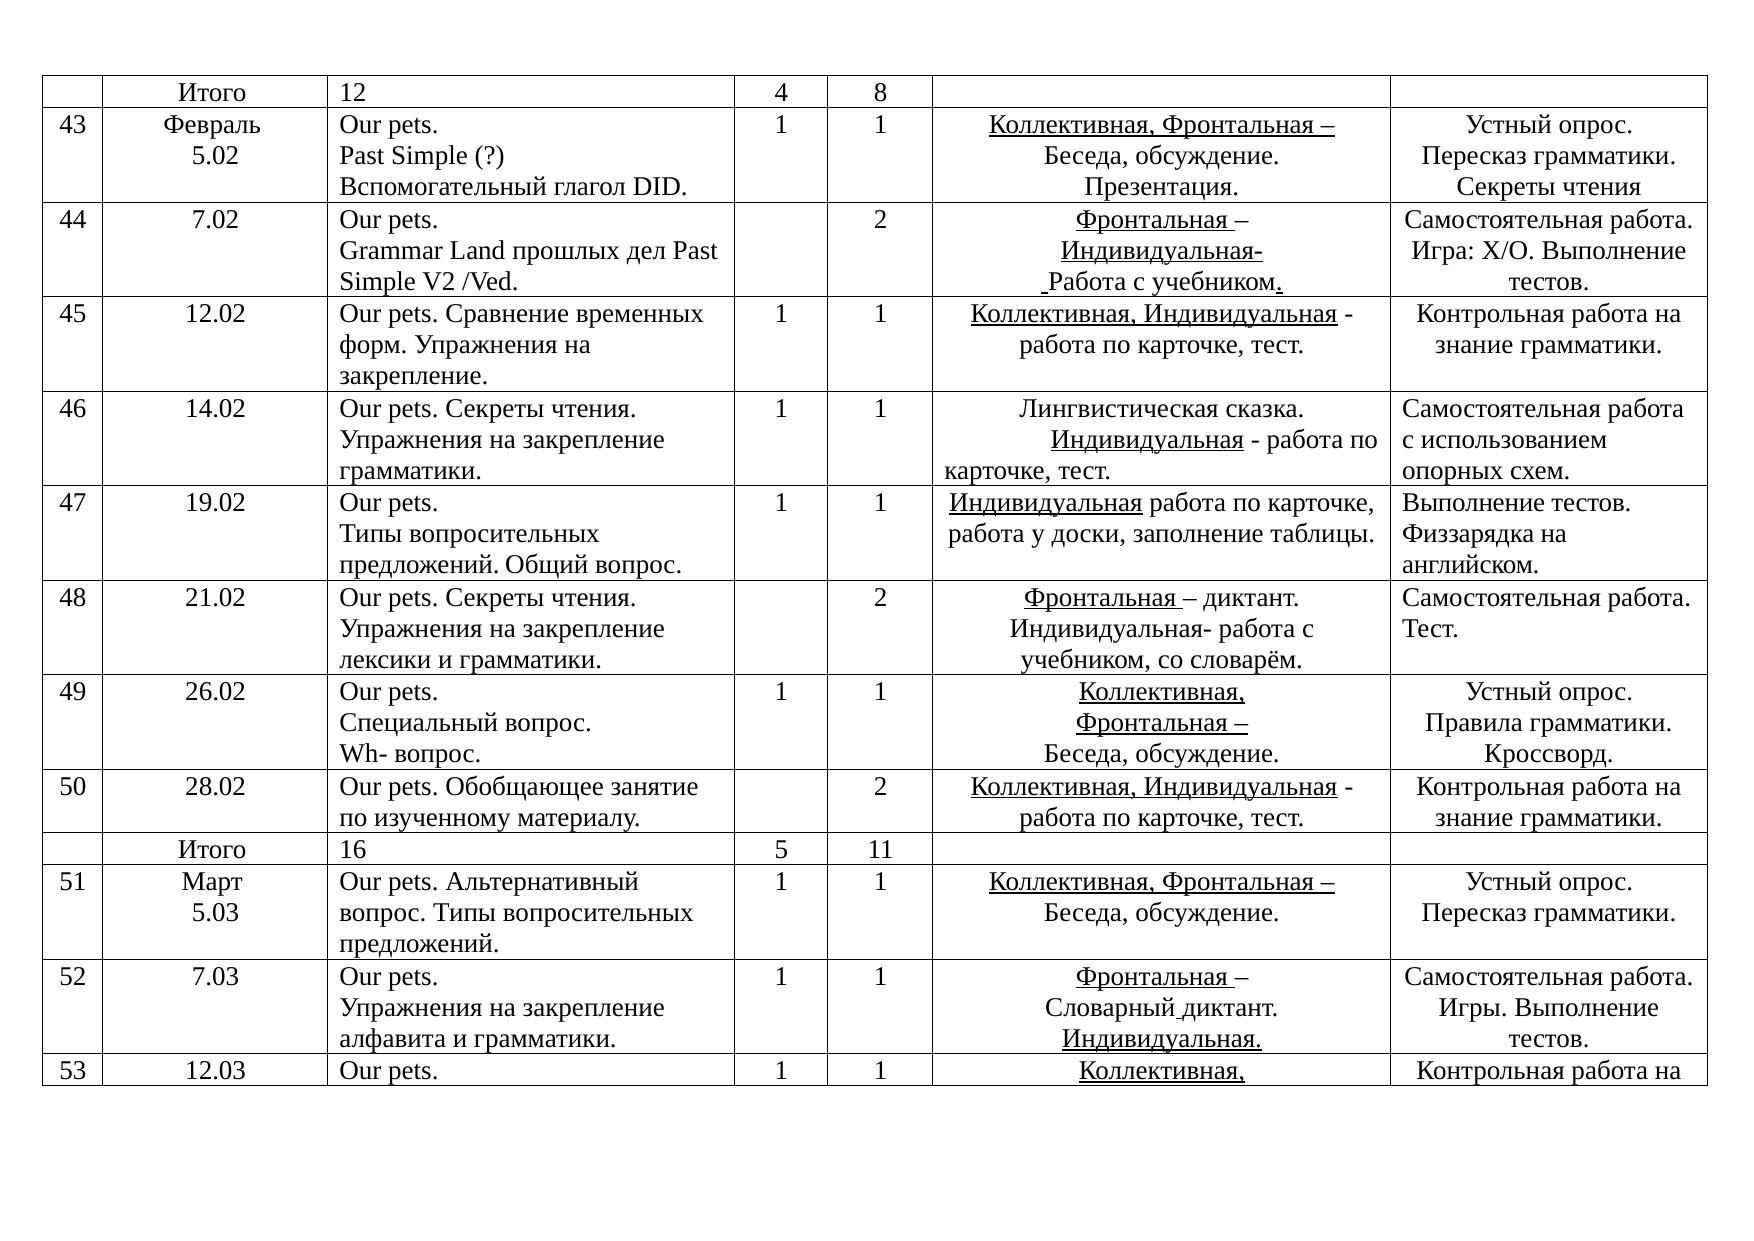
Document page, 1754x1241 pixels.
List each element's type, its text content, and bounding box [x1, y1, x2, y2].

table_cell Коллективная, Фронтальная – Беседа, обсуждение. [933, 865, 1390, 958]
table_cell Коллективная, Индивидуальная - работа по карточке, тест. [933, 297, 1390, 391]
table_cell 1 [735, 108, 827, 202]
table_cell Итого [103, 833, 327, 864]
table_cell 1 [828, 392, 932, 485]
table_cell 1 [828, 297, 932, 391]
table_cell 48 [43, 581, 102, 674]
table_cell 51 [43, 865, 102, 958]
table_cell Коллективная, Фронтальная – Беседа, обсуждение. Презентация. [933, 108, 1390, 202]
table_cell Контрольная работа на знание грамматики. [1391, 297, 1707, 391]
table_cell 11 [828, 833, 932, 864]
table_cell 1 [828, 486, 932, 579]
table_cell Устный опрос. Правила грамматики. Кроссворд. [1391, 675, 1707, 768]
table_cell Коллективная, [933, 1054, 1390, 1085]
table_cell 28.02 [103, 770, 327, 832]
table_cell 4 [735, 76, 827, 107]
table_cell 5 [735, 833, 827, 864]
table_cell 1 [828, 865, 932, 958]
table_cell 1 [828, 675, 932, 768]
table_cell 52 [43, 960, 102, 1053]
table_cell 12.03 [103, 1054, 327, 1085]
table_cell 2 [828, 581, 932, 674]
table_cell Самостоятельная работа с использованием опорных схем. [1391, 392, 1707, 485]
table_cell 8 [828, 76, 932, 107]
table_cell 49 [43, 675, 102, 768]
table_cell 45 [43, 297, 102, 391]
table_cell 47 [43, 486, 102, 579]
table_cell Итого [103, 76, 327, 107]
table_cell 16 [328, 833, 734, 864]
table_cell [933, 833, 1390, 864]
table_cell 2 [828, 203, 932, 296]
table_cell 53 [43, 1054, 102, 1085]
table_cell Индивидуальная работа по карточке, работа у доски, заполнение таблицы. [933, 486, 1390, 579]
table_cell 12.02 [103, 297, 327, 391]
table_cell [1391, 76, 1707, 107]
table_cell 19.02 [103, 486, 327, 579]
table_cell Фронтальная – Словарный диктант. Индивидуальная. [933, 960, 1390, 1053]
table_cell Коллективная, Индивидуальная - работа по карточке, тест. [933, 770, 1390, 832]
table_cell Our pets. Сравнение временных форм. Упражнения на закрепление. [328, 297, 734, 391]
table_cell [43, 76, 102, 107]
table_cell Март 5.03 [103, 865, 327, 958]
table_cell 1 [735, 865, 827, 958]
table_cell Our pets. Специальный вопрос. Wh- вопрос. [328, 675, 734, 768]
table_cell [1391, 833, 1707, 864]
table_cell 7.03 [103, 960, 327, 1053]
table_cell 1 [735, 297, 827, 391]
table_cell Фронтальная – диктант. Индивидуальная- работа с учебником, со словарём. [933, 581, 1390, 674]
table_cell Our pets. Past Simple (?) Вспомогательный глагол DID. [328, 108, 734, 202]
table_cell 12 [328, 76, 734, 107]
table_cell 46 [43, 392, 102, 485]
table_cell 26.02 [103, 675, 327, 768]
table_cell 14.02 [103, 392, 327, 485]
table_cell Устный опрос. Пересказ грамматики. [1391, 865, 1707, 958]
table_cell 1 [828, 960, 932, 1053]
table_cell 1 [735, 960, 827, 1053]
table_cell Самостоятельная работа. Игра: X/O. Выполнение тестов. [1391, 203, 1707, 296]
table_cell 1 [735, 675, 827, 768]
table_cell Our pets. Упражнения на закрепление алфавита и грамматики. [328, 960, 734, 1053]
table_cell Устный опрос. Пересказ грамматики. Секреты чтения [1391, 108, 1707, 202]
table_cell Февраль 5.02 [103, 108, 327, 202]
table_cell Самостоятельная работа. Игры. Выполнение тестов. [1391, 960, 1707, 1053]
table_cell Our pets. Grammar Land прошлых дел Past Simple V2 /Ved. [328, 203, 734, 296]
table_cell Our pets. Секреты чтения. Упражнения на закрепление лексики и грамматики. [328, 581, 734, 674]
table_cell Выполнение тестов. Физзарядка на английском. [1391, 486, 1707, 579]
table_cell 1 [828, 1054, 932, 1085]
table_cell [43, 833, 102, 864]
table_cell Our pets. Обобщающее занятие по изученному материалу. [328, 770, 734, 832]
table_cell 21.02 [103, 581, 327, 674]
table_cell 1 [828, 108, 932, 202]
table_cell 43 [43, 108, 102, 202]
table_cell Our pets. Альтернативный вопрос. Типы вопросительных предложений. [328, 865, 734, 958]
table_cell [735, 770, 827, 832]
table_cell Our pets. [328, 1054, 734, 1085]
table_cell [735, 581, 827, 674]
table_cell Коллективная, Фронтальная – Беседа, обсуждение. [933, 675, 1390, 768]
table_cell Контрольная работа на [1391, 1054, 1707, 1085]
table_cell 44 [43, 203, 102, 296]
table_cell Самостоятельная работа. Тест. [1391, 581, 1707, 674]
table_cell Our pets. Секреты чтения. Упражнения на закрепление грамматики. [328, 392, 734, 485]
table_cell 2 [828, 770, 932, 832]
table_cell 7.02 [103, 203, 327, 296]
table_cell [735, 203, 827, 296]
table_cell [933, 76, 1390, 107]
table_cell Лингвистическая сказка. Индивидуальная - работа по карточке, тест. [933, 392, 1390, 485]
table_cell 50 [43, 770, 102, 832]
table_cell Our pets. Типы вопросительных предложений. Общий вопрос. [328, 486, 734, 579]
table_cell 1 [735, 486, 827, 579]
table_cell 1 [735, 392, 827, 485]
table_cell Контрольная работа на знание грамматики. [1391, 770, 1707, 832]
table_cell Фронтальная – Индивидуальная- Работа с учебником. [933, 203, 1390, 296]
table_cell 1 [735, 1054, 827, 1085]
